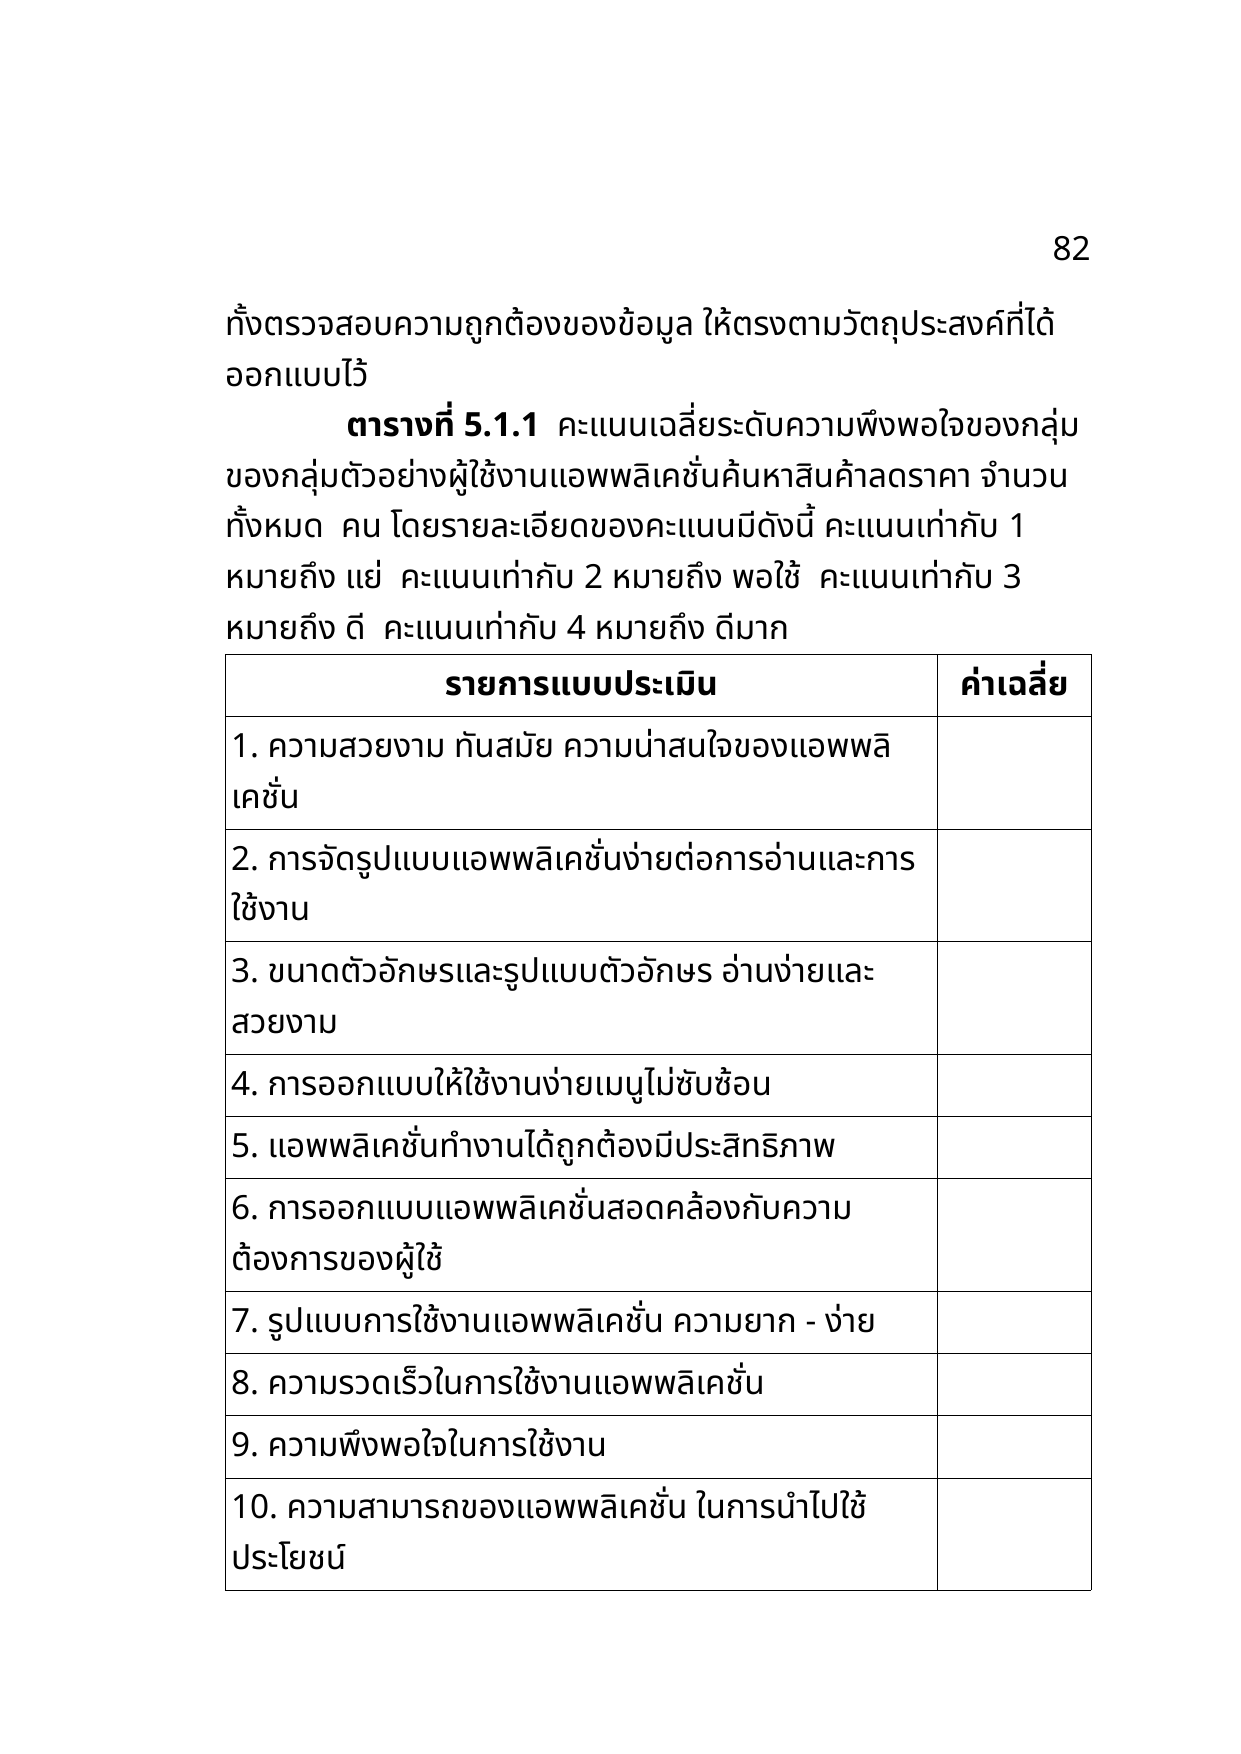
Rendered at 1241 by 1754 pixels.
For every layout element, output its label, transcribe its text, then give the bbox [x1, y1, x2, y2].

table_cell 8. ความรวดเร็วในการใช้งานแอพพลิเคชั่น [226, 1354, 937, 1415]
table_cell 6. การออกแบบแอพพลิเคชั่นสอดคล้องกับความต้องการของผู้ใช้ [226, 1179, 937, 1291]
table_cell [938, 1117, 1091, 1178]
table_cell [938, 942, 1091, 1054]
table_cell [938, 1354, 1091, 1415]
table_cell 9. ความพึงพอใจในการใช้งาน [226, 1416, 937, 1477]
table_cell [938, 717, 1091, 829]
table_cell 5. แอพพลิเคชั่นทำงานได้ถูกต้องมีประสิทธิภาพ [226, 1117, 937, 1178]
table_cell [938, 1055, 1091, 1116]
table_cell 10. ความสามารถของแอพพลิเคชั่น ในการนำไปใช้ประโยชน์ [226, 1479, 937, 1590]
text ทั้งตรวจสอบความถูกต้องของข้อมูล ให้ตรงตามวัตถุประสงค์ที่ได้ออกแบบไว้ [225, 300, 1091, 401]
text ตารางที่ 5.1.1 คะแนนเฉลี่ยระดับความพึงพอใจของกลุ่มของกลุ่มตัวอย่างผู้ใช้งานแอพพลิเคชั่นค้นหาสินค้าลดราคา จำนวนทั้งหมด คน โดยรายละเอียดของคะแนนมีดังนี้ คะแนนเท่ากับ 1 หมายถึง แย่ คะแนนเท่ากับ 2 หมายถึง พอใช้ คะแนนเท่ากับ 3 หมายถึง ดี คะแนนเท่ากับ 4 หมายถึง ดีมาก [225, 401, 1091, 654]
table_cell 3. ขนาดตัวอักษรและรูปแบบตัวอักษร อ่านง่ายและสวยงาม [226, 942, 937, 1054]
table_cell [938, 1479, 1091, 1590]
table_cell 1. ความสวยงาม ทันสมัย ความน่าสนใจของแอพพลิเคชั่น [226, 717, 937, 829]
table_cell 7. รูปแบบการใช้งานแอพพลิเคชั่น ความยาก - ง่าย [226, 1292, 937, 1353]
table_cell [938, 830, 1091, 941]
table_header ค่าเฉลี่ย [938, 655, 1091, 716]
table_cell [938, 1292, 1091, 1353]
table_cell [938, 1416, 1091, 1477]
table_header รายการแบบประเมิน [226, 655, 937, 716]
table_cell [938, 1179, 1091, 1291]
table_cell 2. การจัดรูปแบบแอพพลิเคชั่นง่ายต่อการอ่านและการใช้งาน [226, 830, 937, 941]
table_cell 4. การออกแบบให้ใช้งานง่ายเมนูไม่ซับซ้อน [226, 1055, 937, 1116]
